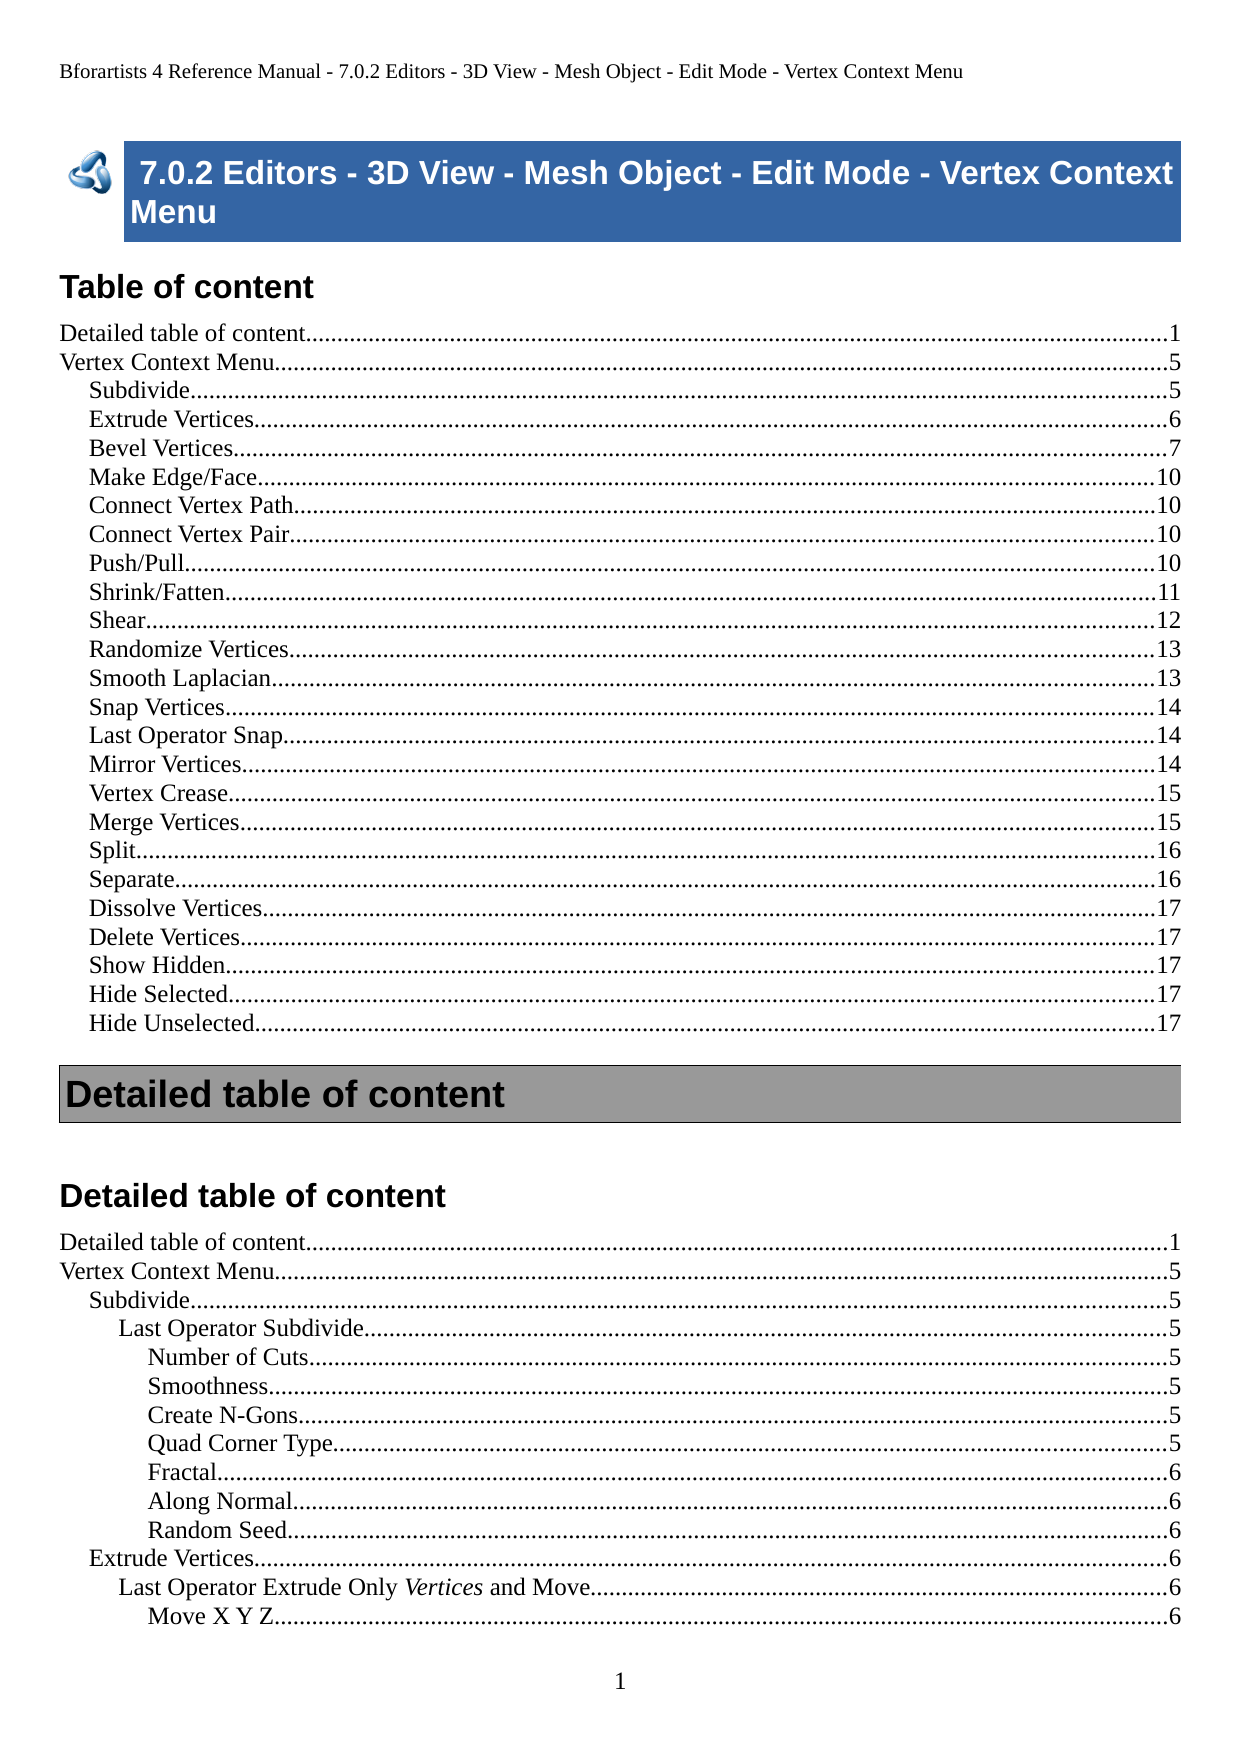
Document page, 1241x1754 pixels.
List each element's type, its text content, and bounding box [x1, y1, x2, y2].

text Detailed table of content 1 [59, 1227, 1181, 1256]
table_header [59, 141, 124, 242]
text Smooth Laplacian 13 [88, 663, 1181, 692]
text Last Operator Subdivide 5 [118, 1313, 1181, 1342]
text Split 16 [88, 835, 1181, 864]
text Randomize Vertices 13 [88, 634, 1181, 663]
text Merge Vertices 15 [88, 807, 1181, 835]
text Bevel Vertices 7 [88, 433, 1181, 462]
table_header Detailed table of content [60, 1066, 1181, 1122]
text Shrink/Fatten 11 [88, 577, 1181, 605]
text Smoothness 5 [147, 1371, 1181, 1400]
text Delete Vertices 17 [88, 922, 1181, 950]
text Show Hidden 17 [88, 950, 1181, 979]
text Random Seed 6 [147, 1515, 1181, 1543]
text Hide Unselected 17 [88, 1008, 1181, 1037]
text Make Edge/Face 10 [88, 462, 1181, 490]
text Subdivide 5 [88, 375, 1181, 404]
text Fractal 6 [147, 1457, 1181, 1486]
text Quad Corner Type 5 [147, 1428, 1181, 1457]
text Extrude Vertices 6 [88, 404, 1181, 433]
text Shear 12 [88, 605, 1181, 634]
text Separate 16 [88, 864, 1181, 893]
text Connect Vertex Path 10 [88, 490, 1181, 519]
subtitle Detailed table of content [59, 1176, 1181, 1215]
text Move X Y Z 6 [147, 1601, 1181, 1630]
table_header 7.0.2 Editors - 3D View - Mesh Object - Edit Mode - Vertex Context Menu [124, 141, 1181, 242]
text Number of Cuts 5 [147, 1342, 1181, 1371]
text Vertex Context Menu 5 [59, 1256, 1181, 1285]
text Extrude Vertices 6 [88, 1543, 1181, 1572]
text Vertex Crease 15 [88, 778, 1181, 807]
text Dissolve Vertices 17 [88, 893, 1181, 922]
text Subdivide 5 [88, 1285, 1181, 1313]
text Vertex Context Menu 5 [59, 347, 1181, 375]
subtitle Table of content [59, 267, 1181, 305]
text Mirror Vertices 14 [88, 749, 1181, 778]
text Last Operator Snap 14 [88, 720, 1181, 749]
picture [65, 147, 114, 197]
text Detailed table of content 1 [59, 318, 1181, 347]
text Hide Selected 17 [88, 979, 1181, 1008]
text Along Normal 6 [147, 1486, 1181, 1515]
text Create N-Gons 5 [147, 1400, 1181, 1428]
text Push/Pull 10 [88, 548, 1181, 577]
text Last Operator Extrude Only Vertices and Move 6 [118, 1572, 1181, 1601]
text Connect Vertex Pair 10 [88, 519, 1181, 548]
text Snap Vertices 14 [88, 692, 1181, 720]
